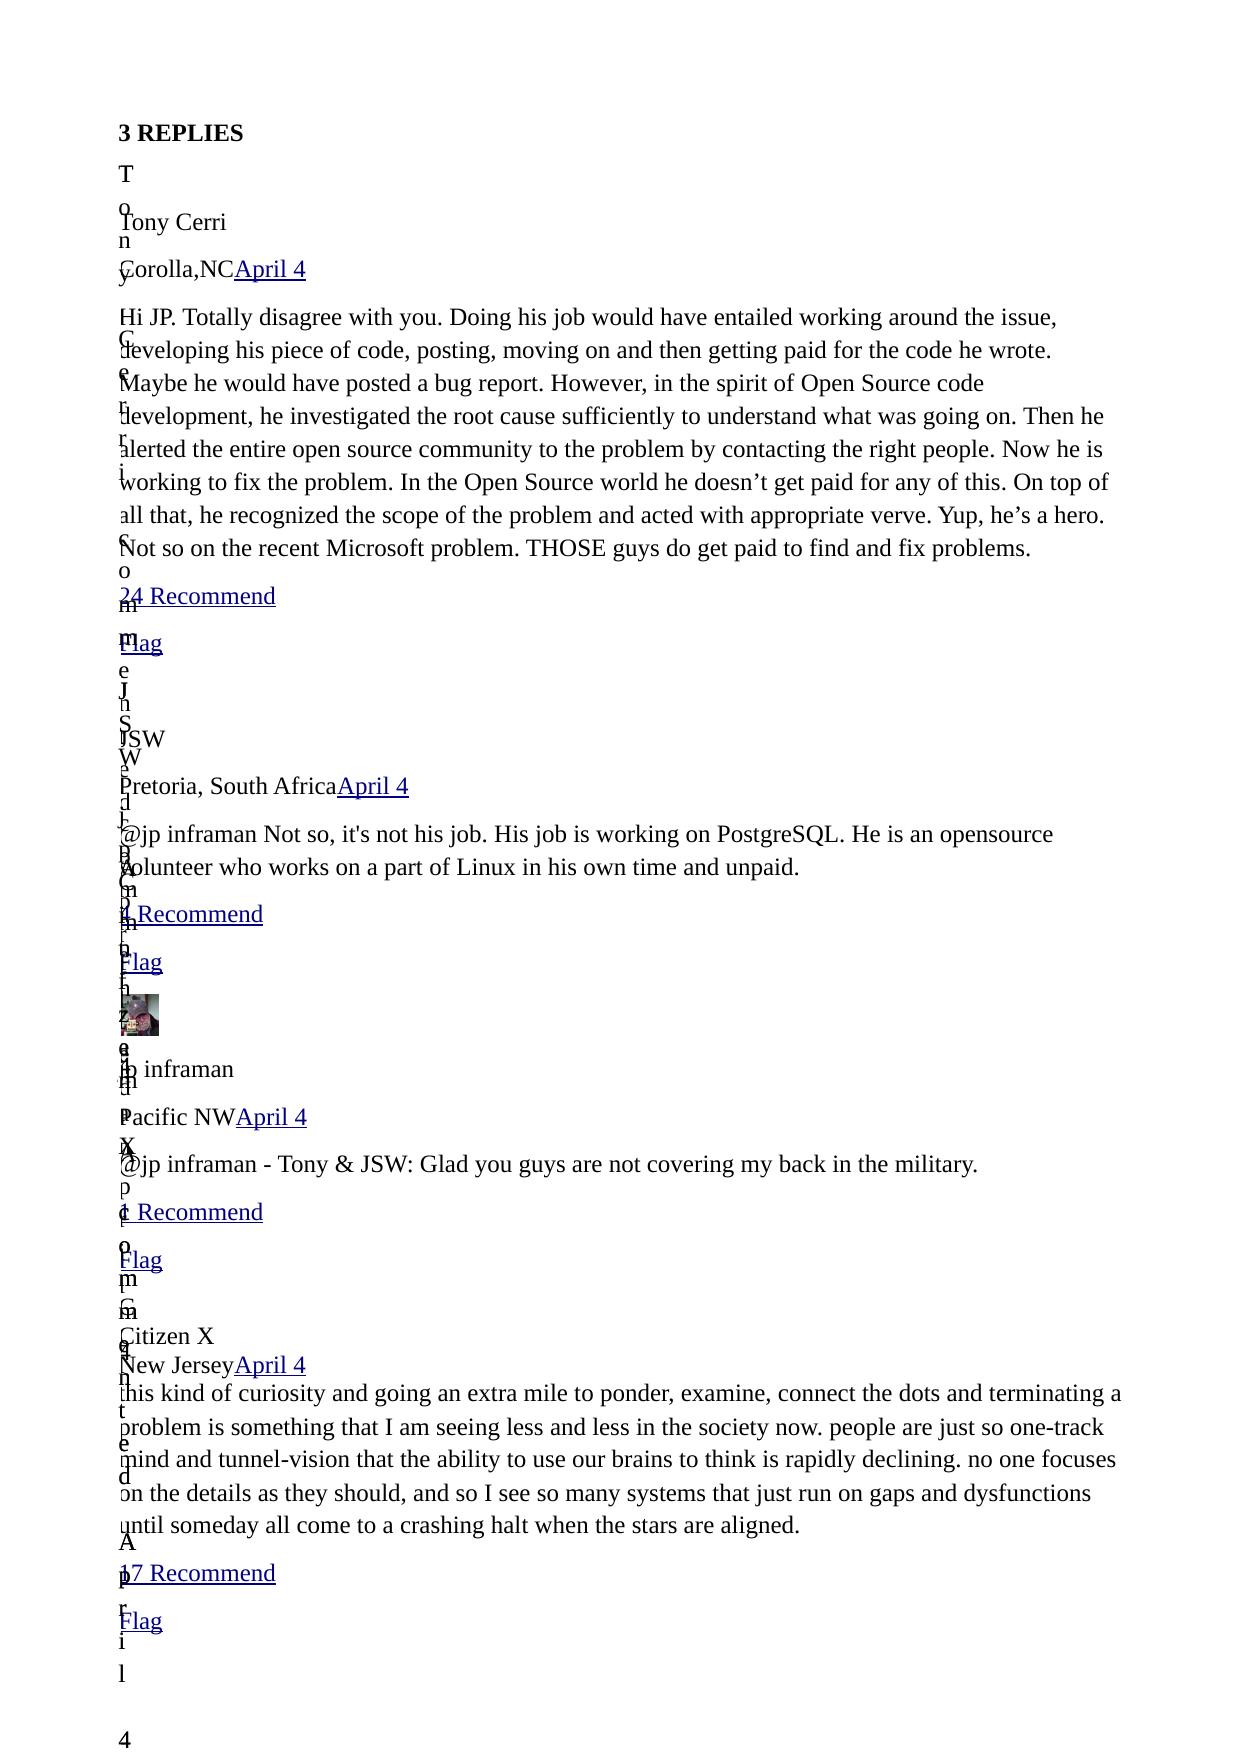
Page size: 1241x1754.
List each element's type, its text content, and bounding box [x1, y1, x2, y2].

text T [121, 159, 1122, 188]
text this kind of curiosity and going an extra mile to ponder, examine, connect the dots and terminating a problem is something that I am seeing less and less in the society now. people are just so one-track mind and tunnel-vision that the ability to use our brains to think is rapidly declining. no one focuses on the details as they should, and so I see so many systems that just run on gaps and dysfunctions until someday all come to a crashing halt when the stars are aligned. [121, 1378, 1122, 1539]
text C [121, 1292, 1122, 1321]
text 4 Recommend [128, 899, 1122, 928]
text Flag [121, 1606, 1122, 1634]
text jp inframan [121, 1054, 1122, 1083]
text 24 Recommend [121, 581, 1122, 610]
text J [121, 676, 1122, 705]
text Pacific NWApril 4 [121, 1102, 1122, 1131]
text @jp inframan - Tony & JSW: Glad you guys are not covering my back in the military. [121, 1149, 1122, 1178]
text 1 Recommend [121, 1197, 1122, 1226]
text Corolla,NCApril 4 [121, 254, 1122, 283]
text Flag [121, 1245, 1122, 1273]
text @jp inframan Not so, it's not his job. His job is working on PostgreSQL. He is an opensource volunteer who works on a part of Linux in his own time and unpaid. [121, 819, 1122, 881]
picture [121, 994, 159, 1036]
text Citizen X [121, 1321, 1122, 1350]
text JSW [121, 724, 1122, 752]
text 17 Recommend [121, 1558, 1122, 1587]
text New JerseyApril 4 [121, 1350, 1122, 1378]
subtitle 3 REPLIES [118, 118, 1122, 147]
text Pretoria, South AfricaApril 4 [121, 771, 1122, 800]
text Tony Cerri [121, 207, 1122, 236]
text Flag [121, 628, 1122, 657]
text Flag [123, 947, 1122, 976]
text Hi JP. Totally disagree with you. Doing his job would have entailed working around the issue, developing his piece of code, posting, moving on and then getting paid for the code he wrote. Maybe he would have posted a bug report. However, in the spirit of Open Source code development, he investigated the root cause sufficiently to understand what was going on. Then he alerted the entire open source community to the problem by contacting the right people. Now he is working to fix the problem. In the Open Source world he doesn’t get paid for any of this. On top of all that, he recognized the scope of the problem and acted with appropriate verve. Yup, he’s a hero. Not so on the recent Microsoft problem. THOSE guys do get paid to find and fix problems. [121, 302, 1122, 562]
